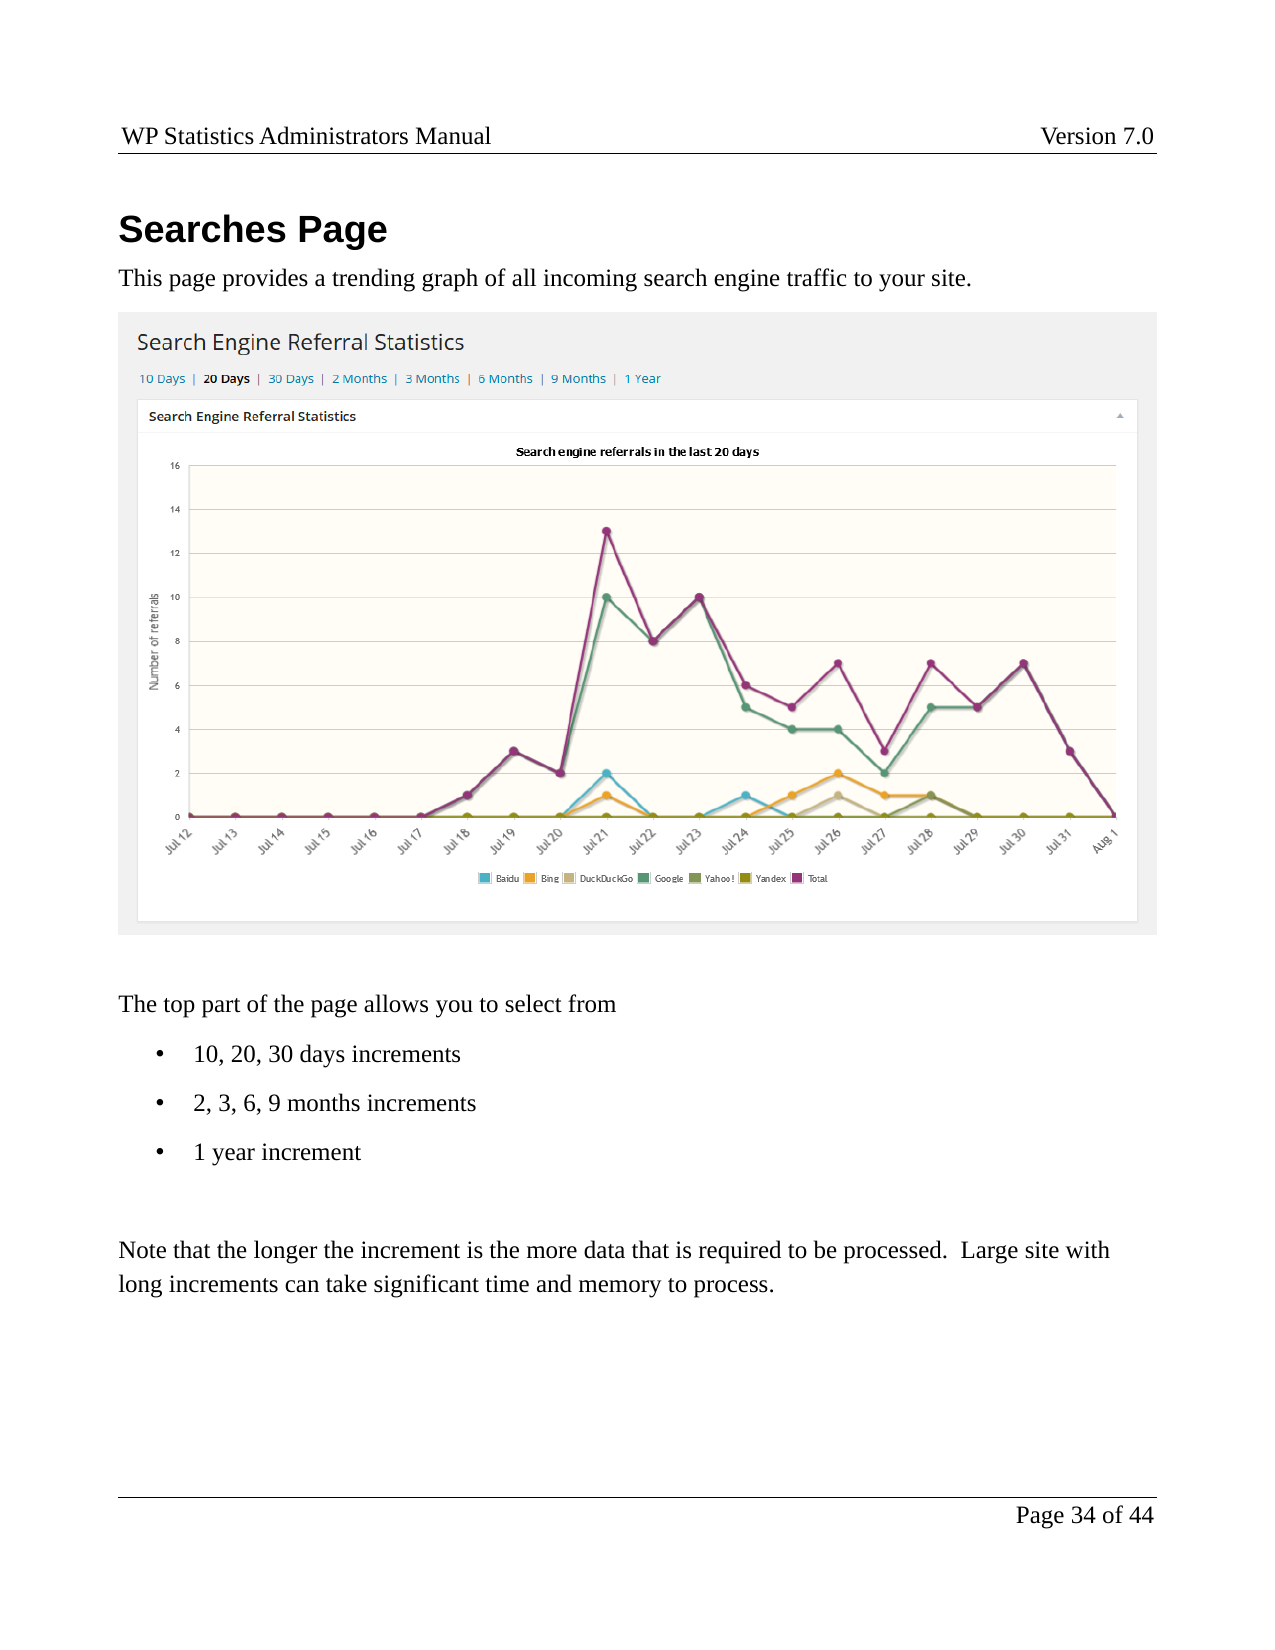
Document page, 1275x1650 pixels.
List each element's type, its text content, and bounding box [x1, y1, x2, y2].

list 10, 20, 30 days increments [156, 1039, 1157, 1067]
text The top part of the page allows you to select from [118, 989, 1157, 1018]
text This page provides a trending graph of all incoming search engine traffic to your site. [118, 263, 1157, 292]
subtitle Searches Page [118, 207, 1157, 251]
list 2, 3, 6, 9 months increments [156, 1088, 1157, 1116]
text Note that the longer the increment is the more data that is required to be processed. Large site with long increments can take significant time and memory to process. [118, 1235, 1157, 1298]
picture [118, 312, 1157, 935]
list 1 year increment [156, 1137, 1157, 1166]
